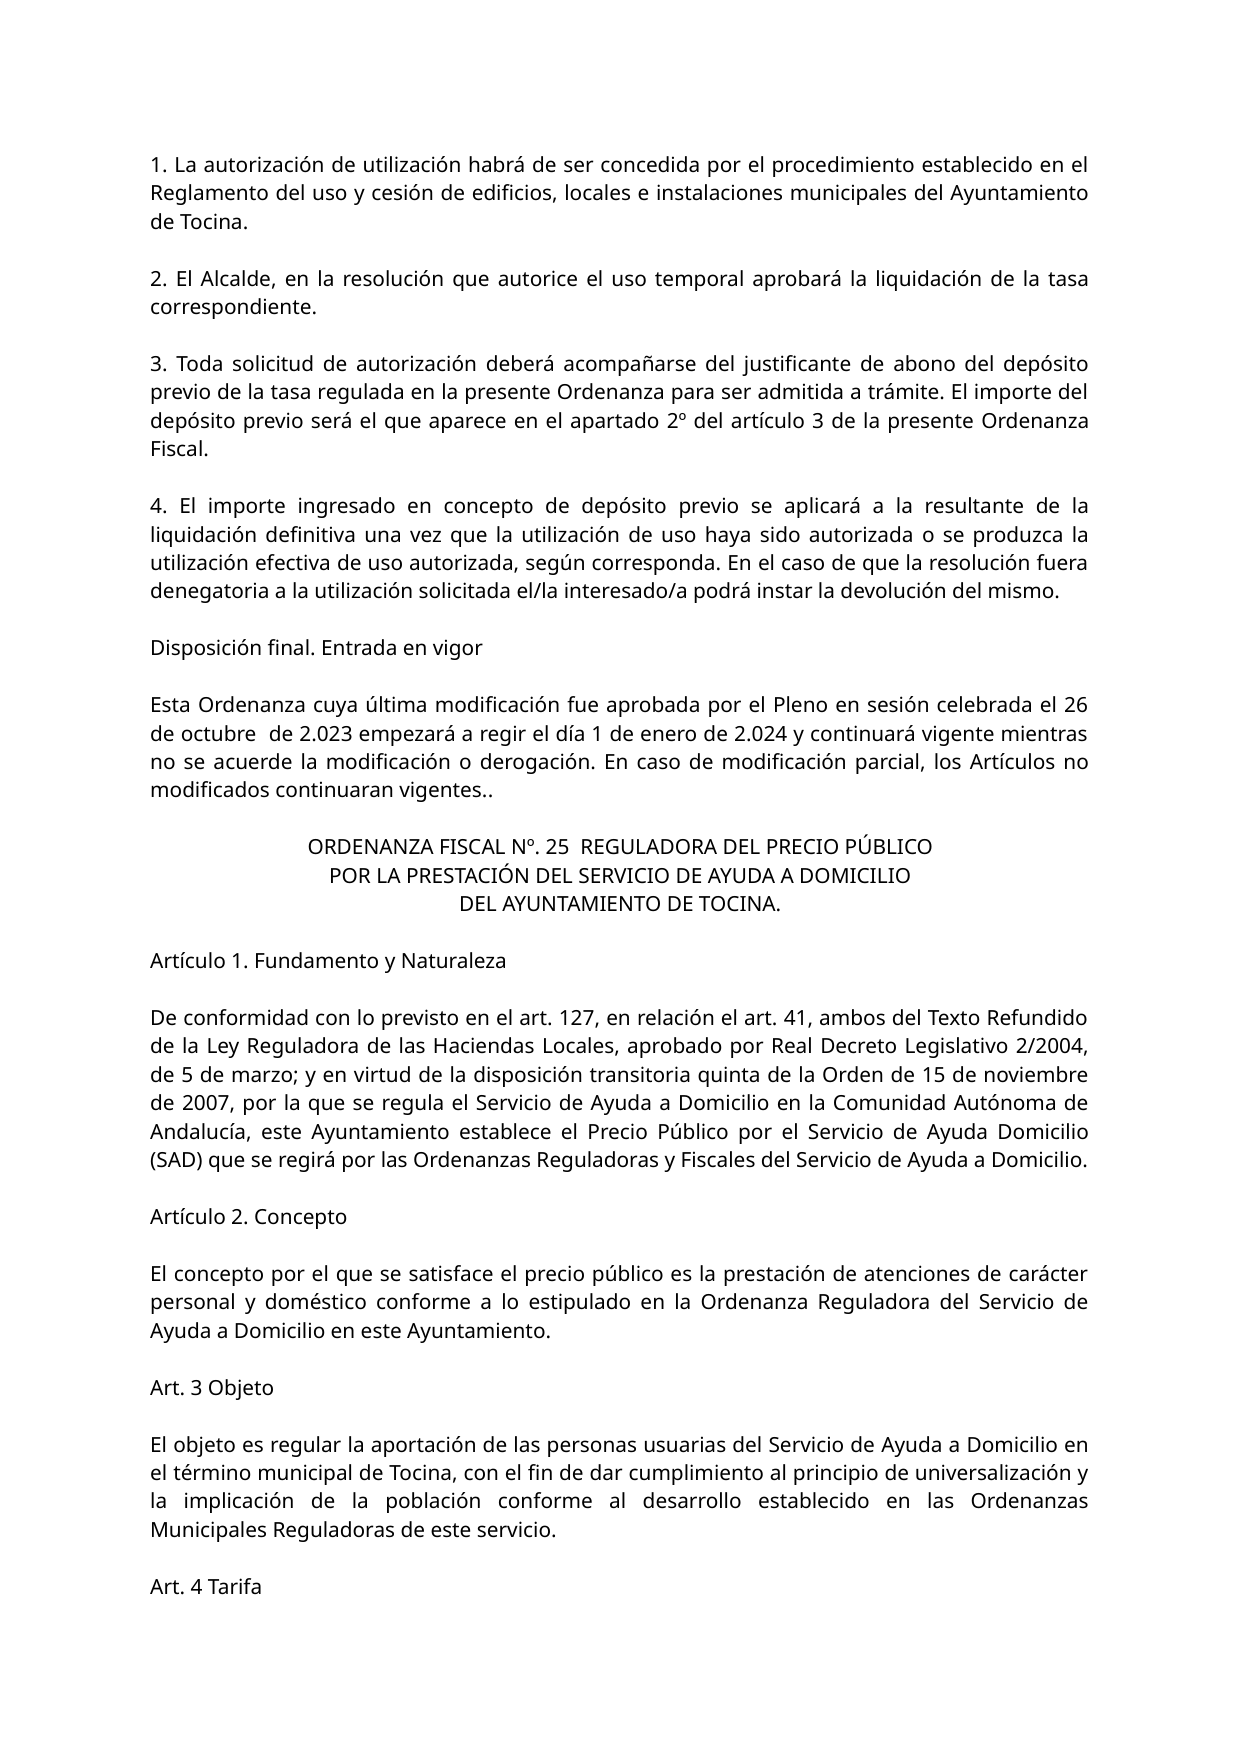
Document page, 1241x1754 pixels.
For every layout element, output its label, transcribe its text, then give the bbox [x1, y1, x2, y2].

text ORDENANZA FISCAL Nº. 25 REGULADORA DEL PRECIO PÚBLICO [150, 832, 1090, 861]
text El concepto por el que se satisface el precio público es la prestación de atenciones de carácter personal y doméstico conforme a lo estipulado en la Ordenanza Reguladora del Servicio de Ayuda a Domicilio en este Ayuntamiento. [150, 1259, 1090, 1344]
text Art. 4 Tarifa [150, 1572, 1090, 1600]
text DEL AYUNTAMIENTO DE TOCINA. [150, 889, 1090, 918]
text 1. La autorización de utilización habrá de ser concedida por el procedimiento establecido en el Reglamento del uso y cesión de edificios, locales e instalaciones municipales del Ayuntamiento de Tocina. [150, 150, 1090, 235]
text 2. El Alcalde, en la resolución que autorice el uso temporal aprobará la liquidación de la tasa correspondiente. [150, 264, 1090, 321]
text El objeto es regular la aportación de las personas usuarias del Servicio de Ayuda a Domicilio en el término municipal de Tocina, con el fin de dar cumplimiento al principio de universalización y la implicación de la población conforme al desarrollo establecido en las Ordenanzas Municipales Reguladoras de este servicio. [150, 1430, 1090, 1543]
text Artículo 2. Concepto [150, 1202, 1090, 1231]
text Art. 3 Objeto [150, 1373, 1090, 1401]
text Disposición final. Entrada en vigor [150, 633, 1090, 662]
text Esta Ordenanza cuya última modificación fue aprobada por el Pleno en sesión celebrada el 26 de octubre de 2.023 empezará a regir el día 1 de enero de 2.024 y continuará vigente mientras no se acuerde la modificación o derogación. En caso de modificación parcial, los Artículos no modificados continuaran vigentes.. [150, 662, 1090, 804]
text 3. Toda solicitud de autorización deberá acompañarse del justificante de abono del depósito previo de la tasa regulada en la presente Ordenanza para ser admitida a trámite. El importe del depósito previo será el que aparece en el apartado 2º del artículo 3 de la presente Ordenanza Fiscal. 4. El importe ingresado en concepto de depósito previo se aplicará a la resultante de la liquidación definitiva una vez que la utilización de uso haya sido autorizada o se produzca la utilización efectiva de uso autorizada, según corresponda. En el caso de que la resolución fuera denegatoria a la utilización solicitada el/la interesado/a podrá instar la devolución del mismo. [150, 349, 1090, 605]
text Artículo 1. Fundamento y Naturaleza [150, 946, 1090, 975]
text De conformidad con lo previsto en el art. 127, en relación el art. 41, ambos del Texto Refundido de la Ley Reguladora de las Haciendas Locales, aprobado por Real Decreto Legislativo 2/2004, de 5 de marzo; y en virtud de la disposición transitoria quinta de la Orden de 15 de noviembre de 2007, por la que se regula el Servicio de Ayuda a Domicilio en la Comunidad Autónoma de Andalucía, este Ayuntamiento establece el Precio Público por el Servicio de Ayuda Domicilio (SAD) que se regirá por las Ordenanzas Reguladoras y Fiscales del Servicio de Ayuda a Domicilio. [150, 1003, 1090, 1174]
text POR LA PRESTACIÓN DEL SERVICIO DE AYUDA A DOMICILIO [150, 861, 1090, 889]
